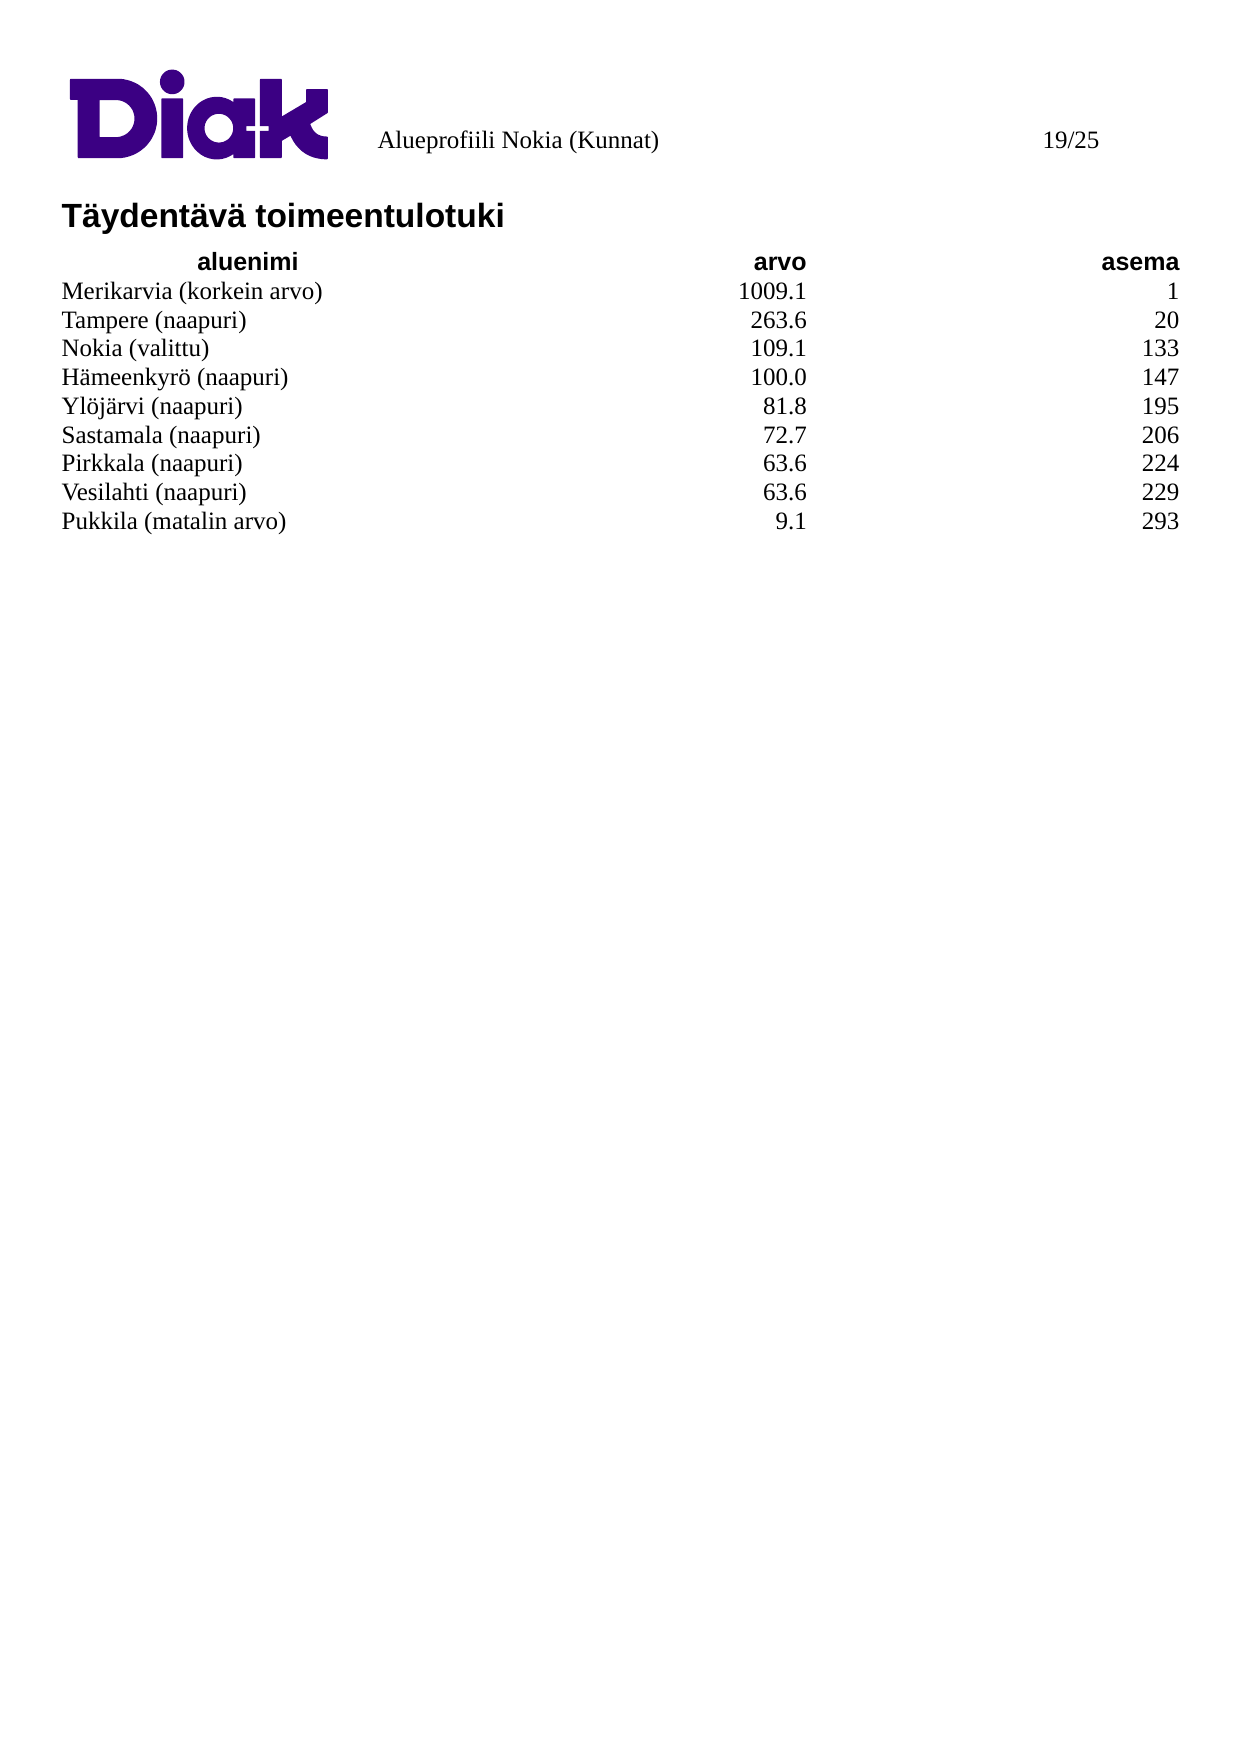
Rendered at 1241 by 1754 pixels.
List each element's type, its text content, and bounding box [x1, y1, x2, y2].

table_cell Tampere (naapuri) [61, 305, 434, 333]
table_cell 206 [806, 420, 1179, 448]
table_cell Sastamala (naapuri) [61, 420, 434, 448]
table_cell 133 [806, 334, 1179, 362]
table_cell 1 [806, 276, 1179, 305]
table_cell Merikarvia (korkein arvo) [61, 276, 434, 305]
table_cell 263.6 [434, 305, 806, 333]
table_cell 72.7 [434, 420, 806, 448]
table_cell Nokia (valittu) [61, 334, 434, 362]
table_cell 63.6 [434, 477, 806, 506]
table_cell 9.1 [434, 506, 806, 535]
table_cell 147 [806, 362, 1179, 391]
table_cell 224 [806, 449, 1179, 477]
table_cell Pirkkala (naapuri) [61, 449, 434, 477]
table_cell 293 [806, 506, 1179, 535]
table_header asema [806, 247, 1179, 276]
table_header aluenimi [61, 247, 434, 276]
table_cell Ylöjärvi (naapuri) [61, 391, 434, 420]
subtitle Täydentävä toimeentulotuki [61, 196, 1179, 235]
table_cell 1009.1 [434, 276, 806, 305]
table_cell 63.6 [434, 449, 806, 477]
table_cell 195 [806, 391, 1179, 420]
table_cell 20 [806, 305, 1179, 333]
table_cell Pukkila (matalin arvo) [61, 506, 434, 535]
table_header arvo [434, 247, 806, 276]
table_cell 100.0 [434, 362, 806, 391]
table_cell 109.1 [434, 334, 806, 362]
table_cell Hämeenkyrö (naapuri) [61, 362, 434, 391]
table_cell 229 [806, 477, 1179, 506]
table_cell Vesilahti (naapuri) [61, 477, 434, 506]
table_cell 81.8 [434, 391, 806, 420]
